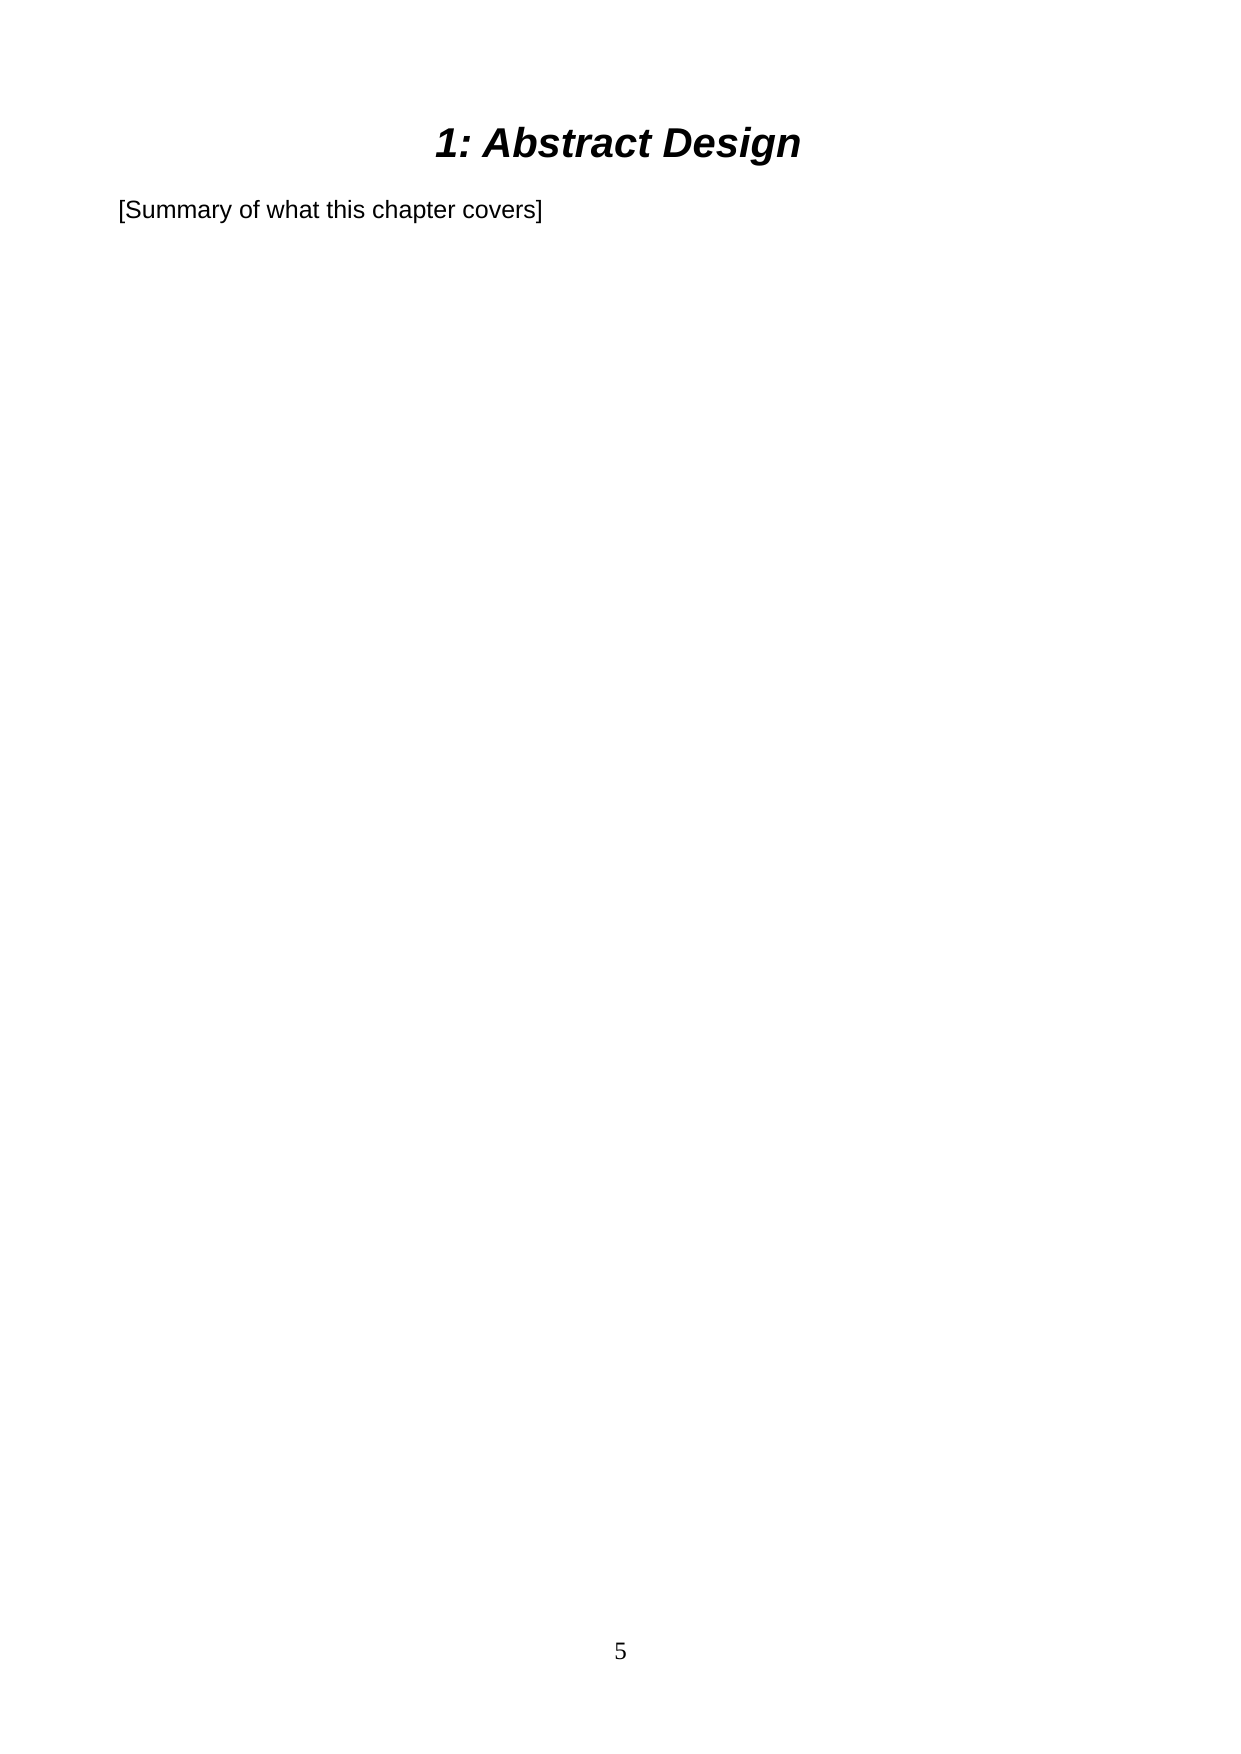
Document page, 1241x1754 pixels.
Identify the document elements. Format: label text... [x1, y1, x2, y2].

text [Summary of what this chapter covers] [118, 195, 1122, 223]
text 1: Abstract Design [118, 118, 1122, 166]
